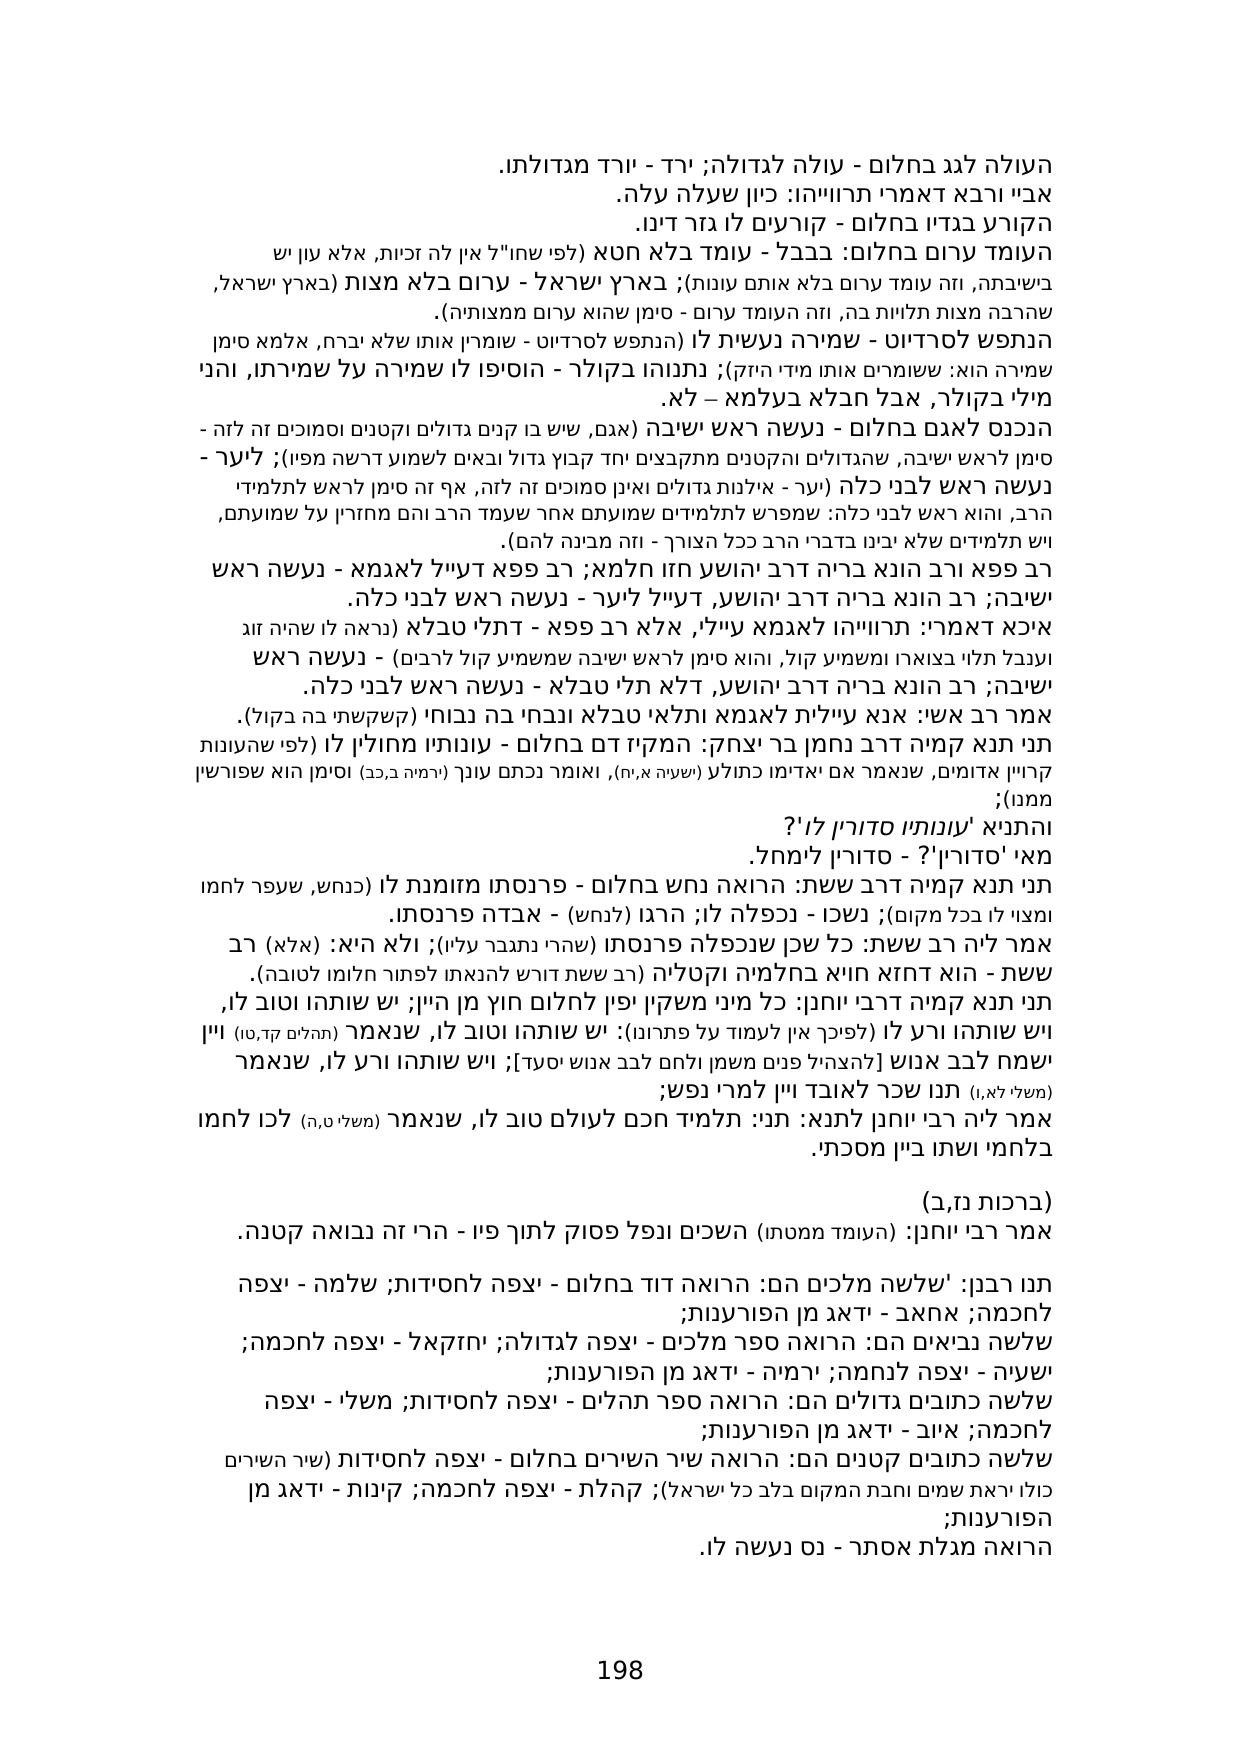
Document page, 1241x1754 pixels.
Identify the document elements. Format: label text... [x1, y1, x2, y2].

text העומד ערום בחלום: בבבל - עומד בלא חטא (לפי שחו"ל אין לה זכיות, אלא עון יש בישיבתה, וזה עומד ערום בלא אותם עונות); בארץ ישראל - ערום בלא מצות (בארץ ישראל, שהרבה מצות תלויות בה, וזה העומד ערום - סימן שהוא ערום ממצותיה). [187, 237, 1053, 325]
text הנכנס לאגם בחלום - נעשה ראש ישיבה (אגם, שיש בו קנים גדולים וקטנים וסמוכים זה לזה - סימן לראש ישיבה, שהגדולים והקטנים מתקבצים יחד קבוץ גדול ובאים לשמוע דרשה מפיו); ליער - נעשה ראש לבני כלה (יער - אילנות גדולים ואינן סמוכים זה לזה, אף זה סימן לראש לתלמידי הרב, והוא ראש לבני כלה: שמפרש לתלמידים שמועתם אחר שעמד הרב והם מחזרין על שמועתם, ויש תלמידים שלא יבינו בדברי הרב ככל הצורך - וזה מבינה להם). [187, 413, 1053, 554]
text (ברכות נז,ב) [187, 1187, 1053, 1216]
text הקורע בגדיו בחלום - קורעים לו גזר דינו. [187, 208, 1053, 237]
text אביי ורבא דאמרי תרווייהו: כיון שעלה עלה. [187, 179, 1053, 208]
text שלשה נביאים הם: הרואה ספר מלכים - יצפה לגדולה; יחזקאל - יצפה לחכמה; ישעיה - יצפה לנחמה; ירמיה - ידאג מן הפורענות; [187, 1328, 1053, 1386]
text העולה לגג בחלום - עולה לגדולה; ירד - יורד מגדולתו. [187, 150, 1053, 179]
text שלשה כתובים קטנים הם: הרואה שיר השירים בחלום - יצפה לחסידות (שיר השירים כולו יראת שמים וחבת המקום בלב כל ישראל); קהלת - יצפה לחכמה; קינות - ידאג מן הפורענות; [187, 1444, 1053, 1532]
text אמר ליה רבי יוחנן לתנא: תני: תלמיד חכם לעולם טוב לו, שנאמר (משלי ט,ה) לכו לחמו בלחמי ושתו ביין מסכתי. [187, 1104, 1053, 1163]
text תני תנא קמיה דרב ששת: הרואה נחש בחלום - פרנסתו מזומנת לו (כנחש, שעפר לחמו ומצוי לו בכל מקום); נשכו - נכפלה לו; הרגו (לנחש) - אבדה פרנסתו. [187, 870, 1053, 929]
text אמר רב אשי: אנא עיילית לאגמא ותלאי טבלא ונבחי בה נבוחי (קשקשתי בה בקול). [187, 700, 1053, 729]
text הנתפש לסרדיוט - שמירה נעשית לו (הנתפש לסרדיוט - שומרין אותו שלא יברח, אלמא סימן שמירה הוא: ששומרים אותו מידי היזק); נתנוהו בקולר - הוסיפו לו שמירה על שמירתו, והני מילי בקולר, אבל חבלא בעלמא – לא. [187, 325, 1053, 413]
text איכא דאמרי: תרווייהו לאגמא עיילי, אלא רב פפא - דתלי טבלא (נראה לו שהיה זוג וענבל תלוי בצוארו ומשמיע קול, והוא סימן לראש ישיבה שמשמיע קול לרבים) - נעשה ראש ישיבה; רב הונא בריה דרב יהושע, דלא תלי טבלא - נעשה ראש לבני כלה. [187, 612, 1053, 700]
text אמר רבי יוחנן: (העומד ממטתו) השכים ונפל פסוק לתוך פיו - הרי זה נבואה קטנה. [187, 1216, 1053, 1245]
text אמר ליה רב ששת: כל שכן שנכפלה פרנסתו (שהרי נתגבר עליו); ולא היא: (אלא) רב ששת - הוא דחזא חויא בחלמיה וקטליה (רב ששת דורש להנאתו לפתור חלומו לטובה). [187, 929, 1053, 987]
text הרואה מגלת אסתר - נס נעשה לו. [187, 1532, 1053, 1561]
text והתניא 'עונותיו סדורין לו'? [187, 812, 1053, 841]
text שלשה כתובים גדולים הם: הרואה ספר תהלים - יצפה לחסידות; משלי - יצפה לחכמה; איוב - ידאג מן הפורענות; [187, 1386, 1053, 1444]
text מאי 'סדורין'? - סדורין לימחל. [187, 841, 1053, 870]
text רב פפא ורב הונא בריה דרב יהושע חזו חלמא; רב פפא דעייל לאגמא - נעשה ראש ישיבה; רב הונא בריה דרב יהושע, דעייל ליער - נעשה ראש לבני כלה. [187, 554, 1053, 612]
text תנו רבנן: 'שלשה מלכים הם: הרואה דוד בחלום - יצפה לחסידות; שלמה - יצפה לחכמה; אחאב - ידאג מן הפורענות; [187, 1269, 1053, 1328]
text תני תנא קמיה דרב נחמן בר יצחק: המקיז דם בחלום - עונותיו מחולין לו (לפי שהעונות קרויין אדומים, שנאמר אם יאדימו כתולע (ישעיה א,יח), ואומר נכתם עונך (ירמיה ב,כב) וסימן הוא שפורשין ממנו); [187, 729, 1053, 812]
text תני תנא קמיה דרבי יוחנן: כל מיני משקין יפין לחלום חוץ מן היין; יש שותהו וטוב לו, ויש שותהו ורע לו (לפיכך אין לעמוד על פתרונו): יש שותהו וטוב לו, שנאמר (תהלים קד,טו) ויין ישמח לבב אנוש [להצהיל פנים משמן ולחם לבב אנוש יסעד]; ויש שותהו ורע לו, שנאמר (משלי לא,ו) תנו שכר לאובד ויין למרי נפש; [187, 987, 1053, 1104]
